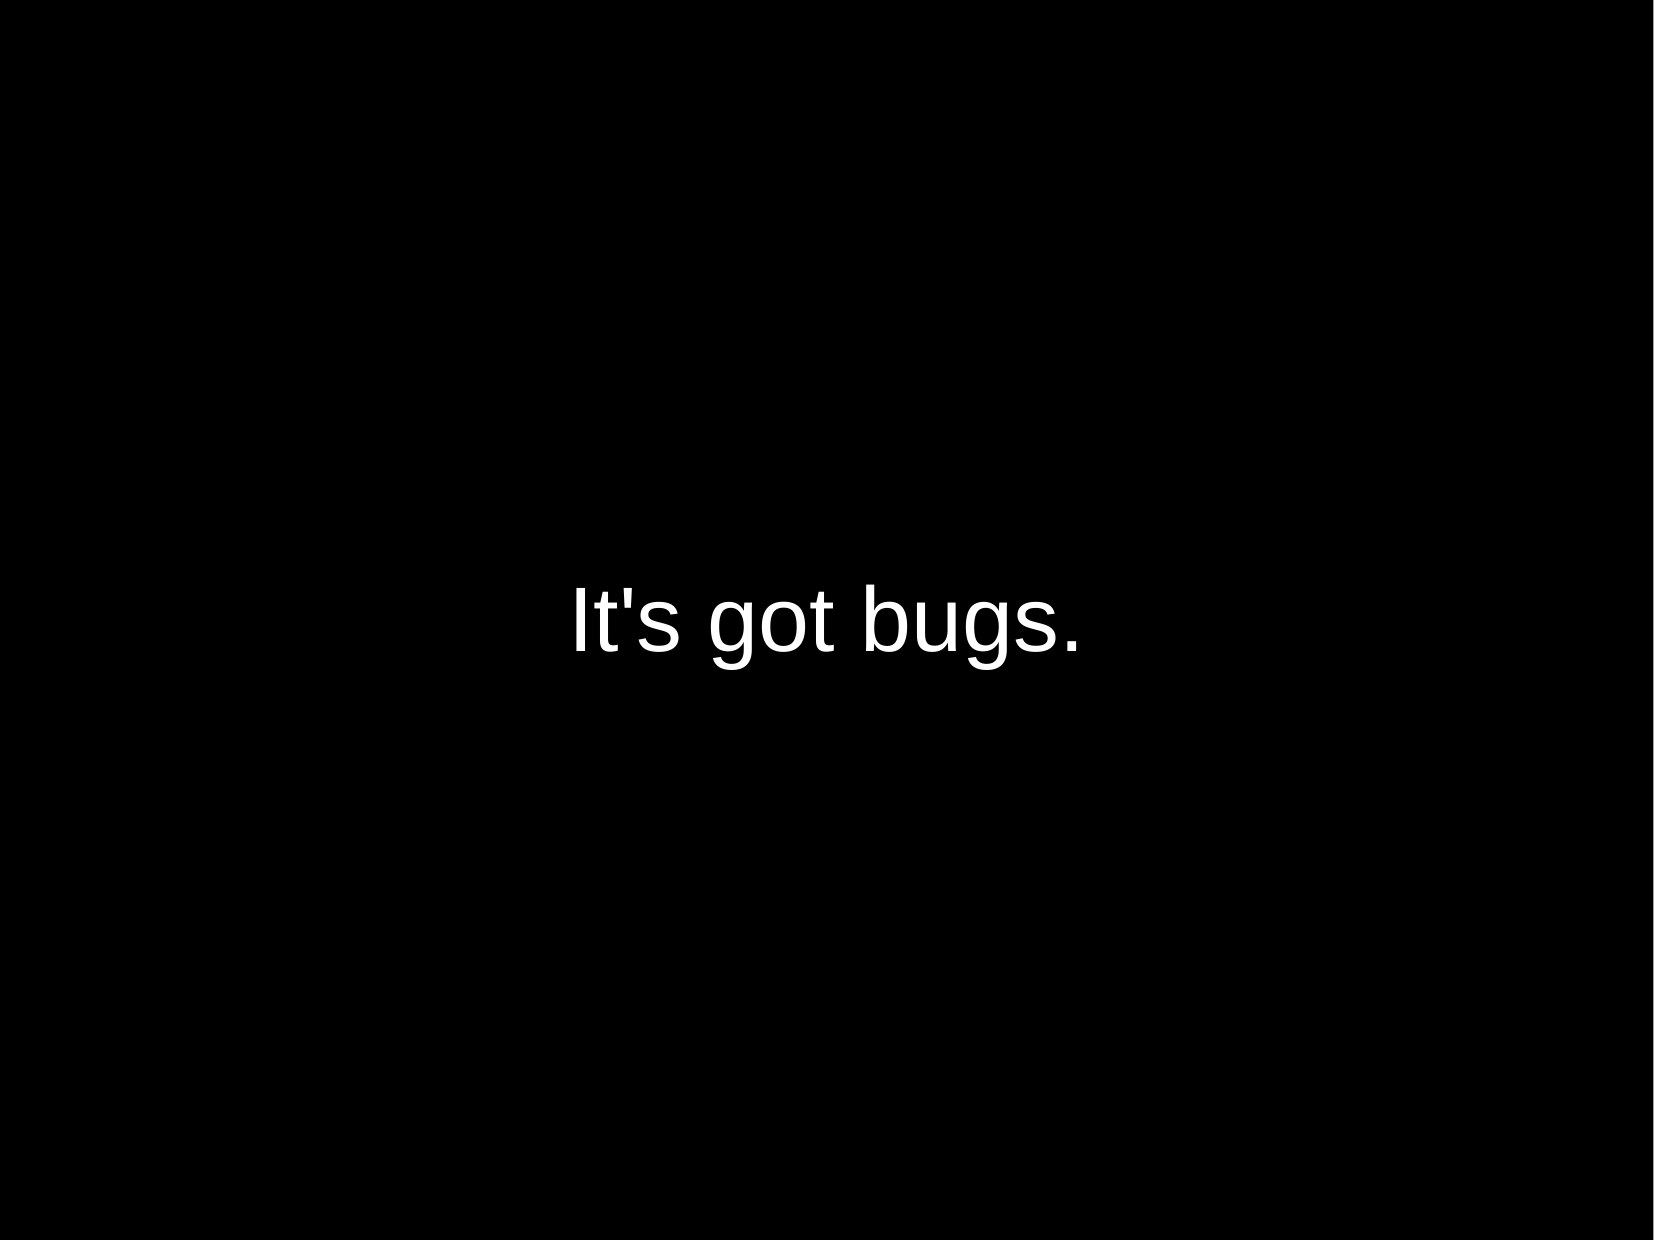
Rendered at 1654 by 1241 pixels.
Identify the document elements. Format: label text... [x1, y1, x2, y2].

title It's got bugs. [82, 516, 1571, 724]
